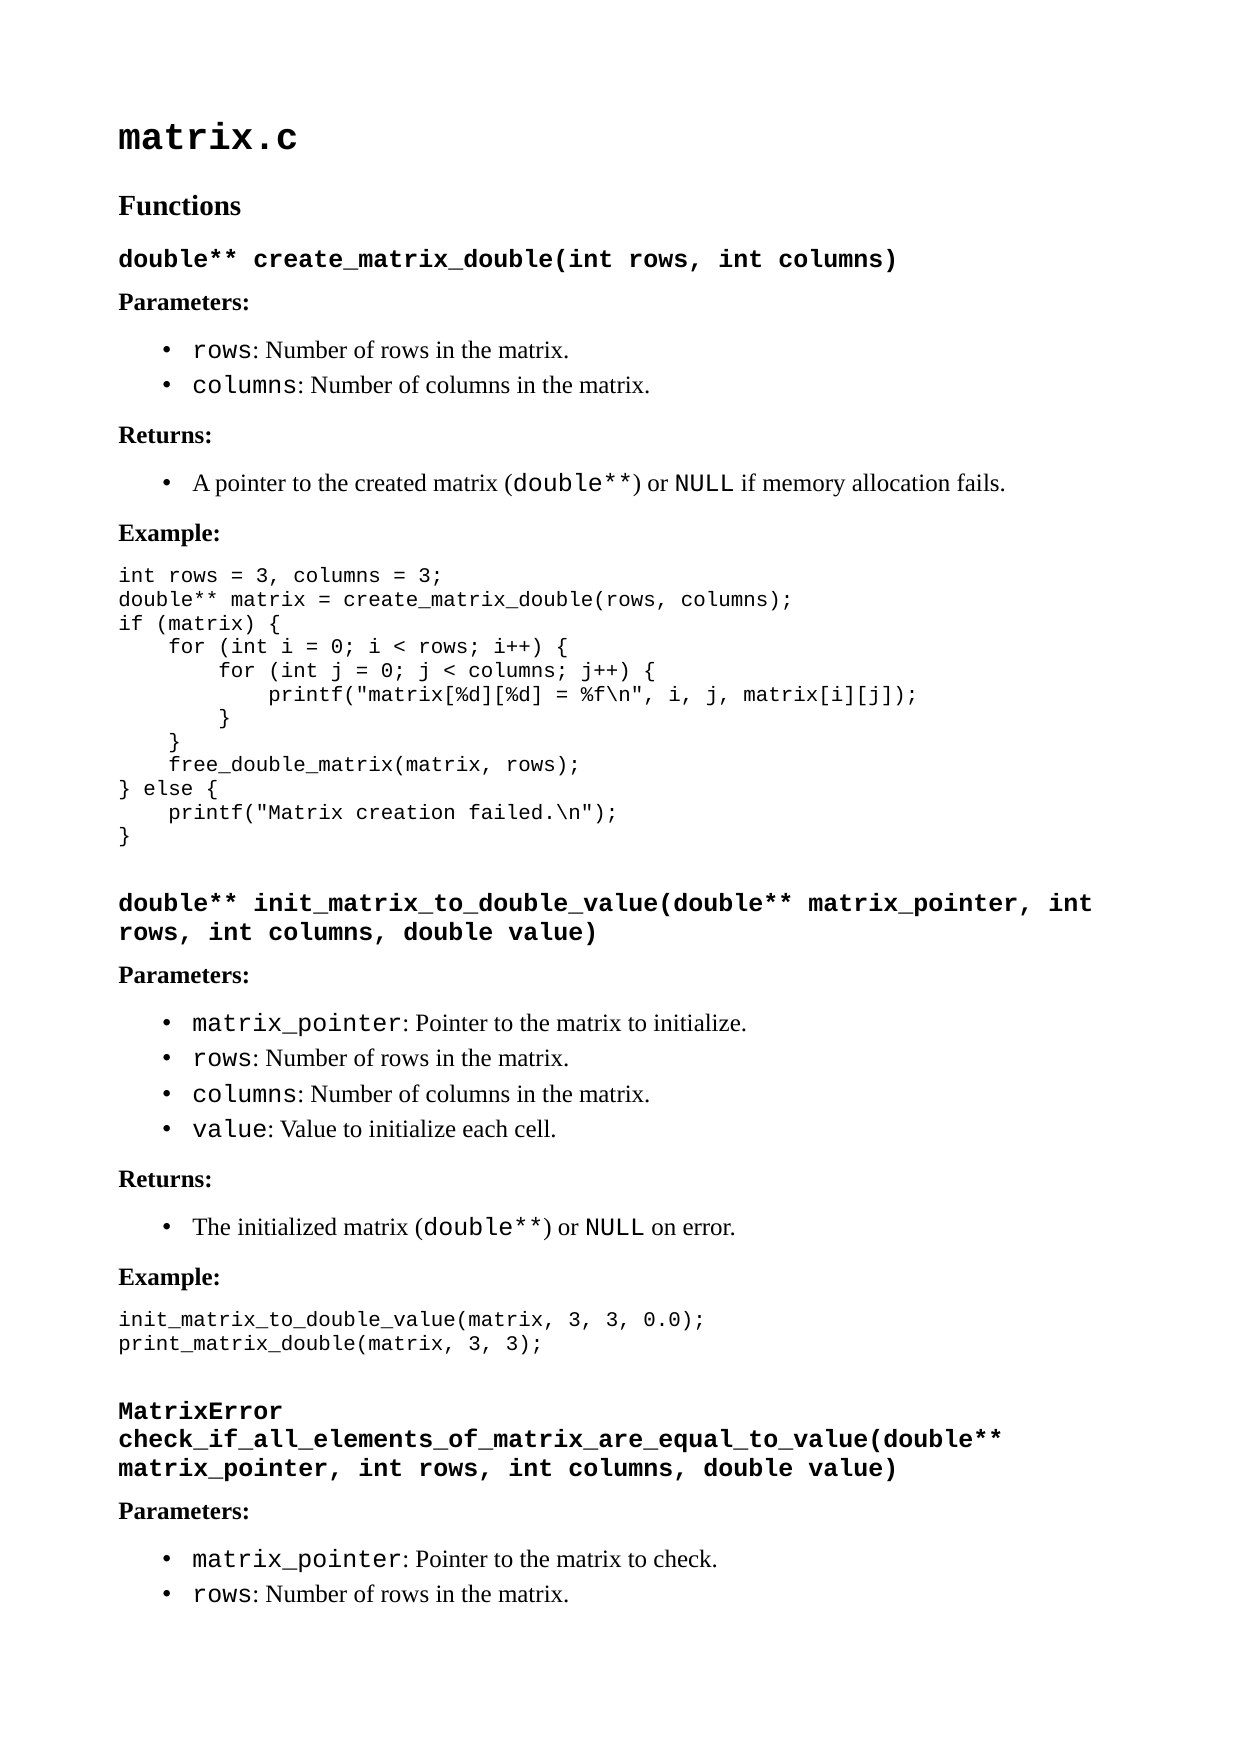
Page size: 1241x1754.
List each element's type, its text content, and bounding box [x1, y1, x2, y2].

subtitle double** init_matrix_to_double_value(double** matrix_pointer, int rows, int columns, double value) [118, 891, 1122, 948]
text Parameters: [118, 1496, 1122, 1525]
text for (int i = 0; i < rows; i++) { [118, 636, 1122, 660]
list matrix_pointer: Pointer to the matrix to check. [162, 1544, 1122, 1574]
subtitle double** create_matrix_double(int rows, int columns) [118, 246, 1122, 274]
list rows: Number of rows in the matrix. [162, 1579, 1122, 1610]
text if (matrix) { [118, 613, 1122, 636]
text } else { [118, 778, 1122, 802]
text Example: [118, 518, 1122, 546]
subtitle Functions [118, 188, 1122, 221]
list A pointer to the created matrix (double**) or NULL if memory allocation fails. [162, 468, 1122, 498]
list rows: Number of rows in the matrix. [162, 335, 1122, 366]
text } [118, 707, 1122, 731]
text printf("matrix[%d][%d] = %f\n", i, j, matrix[i][j]); [118, 683, 1122, 707]
list columns: Number of columns in the matrix. [162, 1079, 1122, 1109]
text } [118, 825, 1122, 849]
text for (int j = 0; j < columns; j++) { [118, 660, 1122, 683]
text free_double_matrix(matrix, rows); [118, 754, 1122, 778]
text Parameters: [118, 960, 1122, 989]
text print_matrix_double(matrix, 3, 3); [118, 1333, 1122, 1357]
list rows: Number of rows in the matrix. [162, 1043, 1122, 1074]
text } [118, 731, 1122, 754]
text Example: [118, 1262, 1122, 1290]
list columns: Number of columns in the matrix. [162, 370, 1122, 401]
subtitle MatrixError check_if_all_elements_of_matrix_are_equal_to_value(double** matrix_pointer, int rows, int columns, double value) [118, 1398, 1122, 1483]
subtitle matrix.c [118, 118, 1122, 161]
text Returns: [118, 420, 1122, 449]
text Parameters: [118, 287, 1122, 316]
text Returns: [118, 1164, 1122, 1193]
list The initialized matrix (double**) or NULL on error. [162, 1212, 1122, 1242]
text printf("Matrix creation failed.\n"); [118, 802, 1122, 825]
list matrix_pointer: Pointer to the matrix to initialize. [162, 1008, 1122, 1039]
text int rows = 3, columns = 3; [118, 565, 1122, 589]
text double** matrix = create_matrix_double(rows, columns); [118, 589, 1122, 613]
list value: Value to initialize each cell. [162, 1114, 1122, 1145]
text init_matrix_to_double_value(matrix, 3, 3, 0.0); [118, 1309, 1122, 1333]
